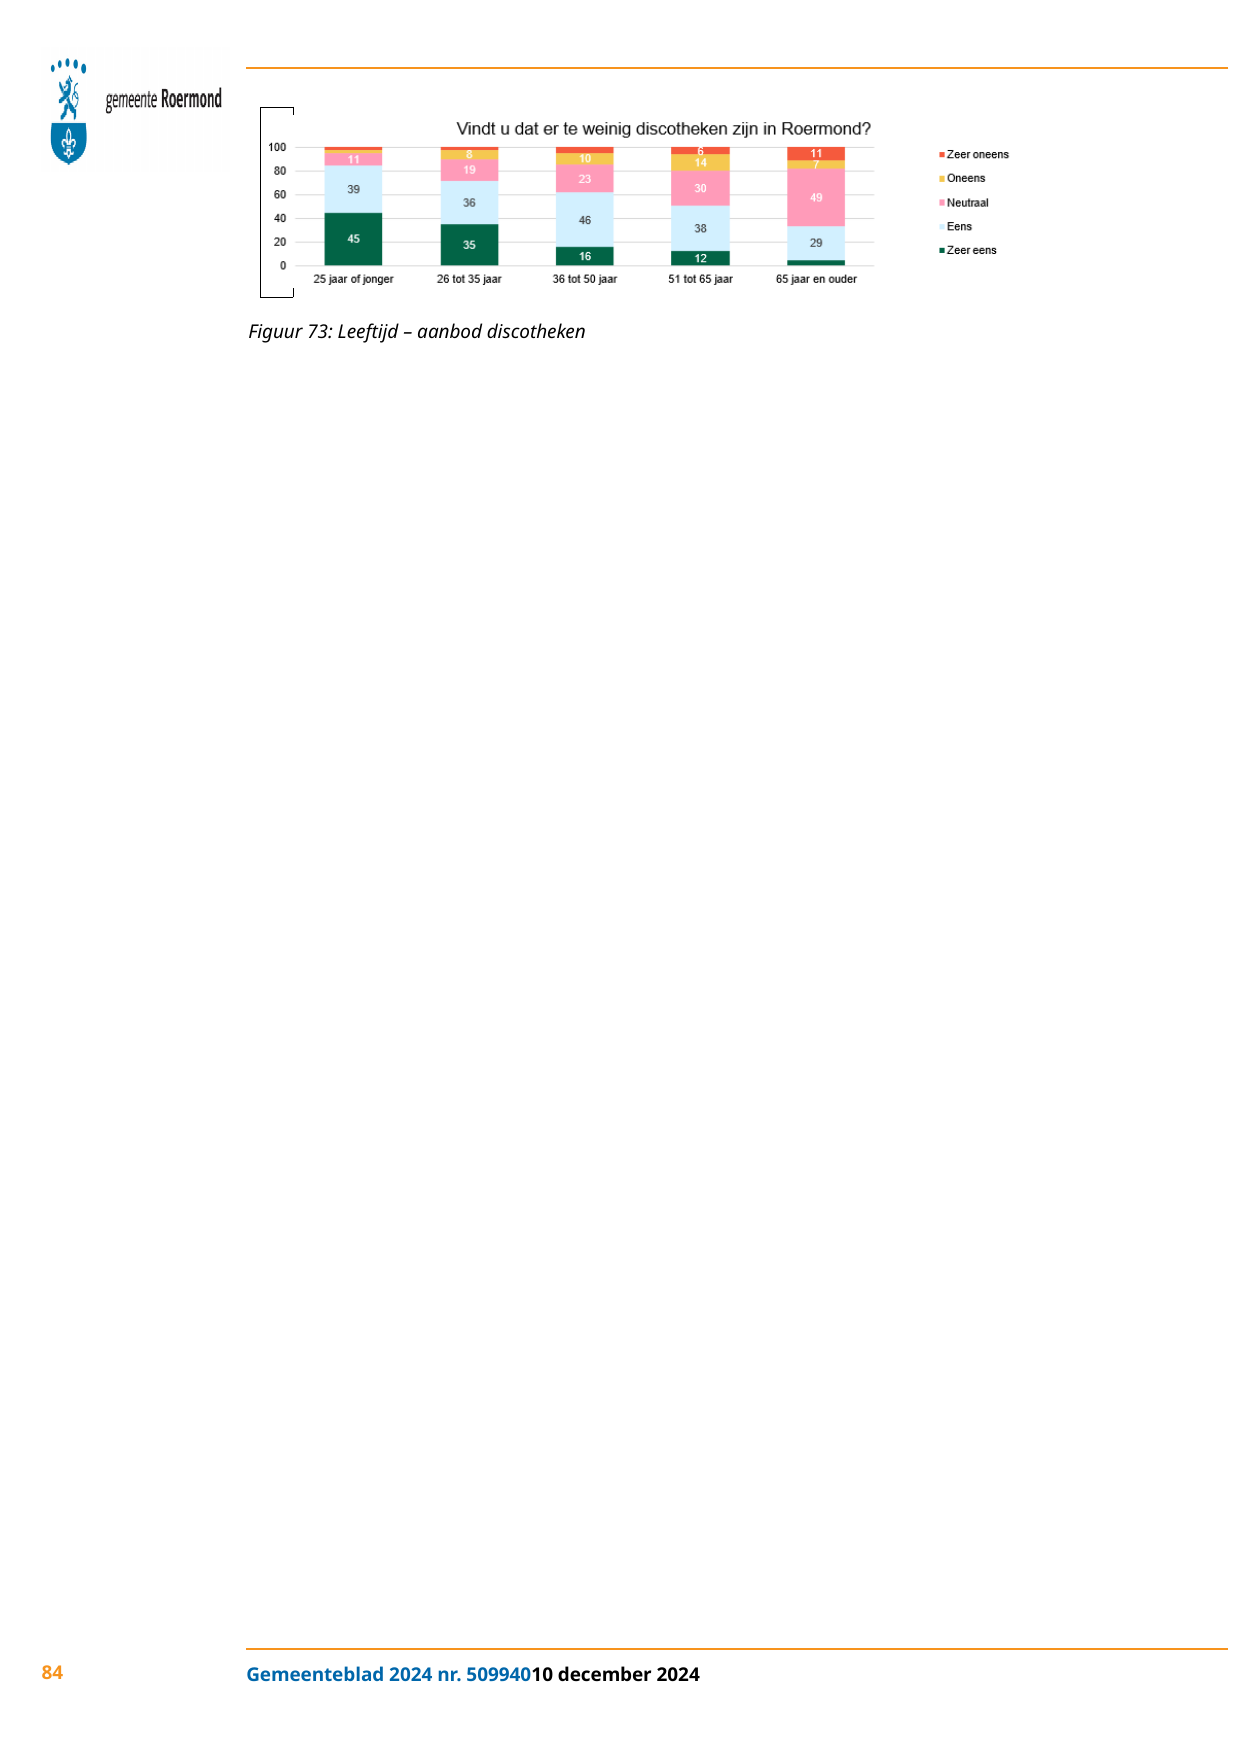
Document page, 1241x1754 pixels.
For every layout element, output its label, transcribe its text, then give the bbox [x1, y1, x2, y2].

picture [268, 115, 1031, 288]
picture [41, 47, 231, 172]
text Figuur 73: Leeftijd – aanbod discotheken [248, 318, 1152, 344]
